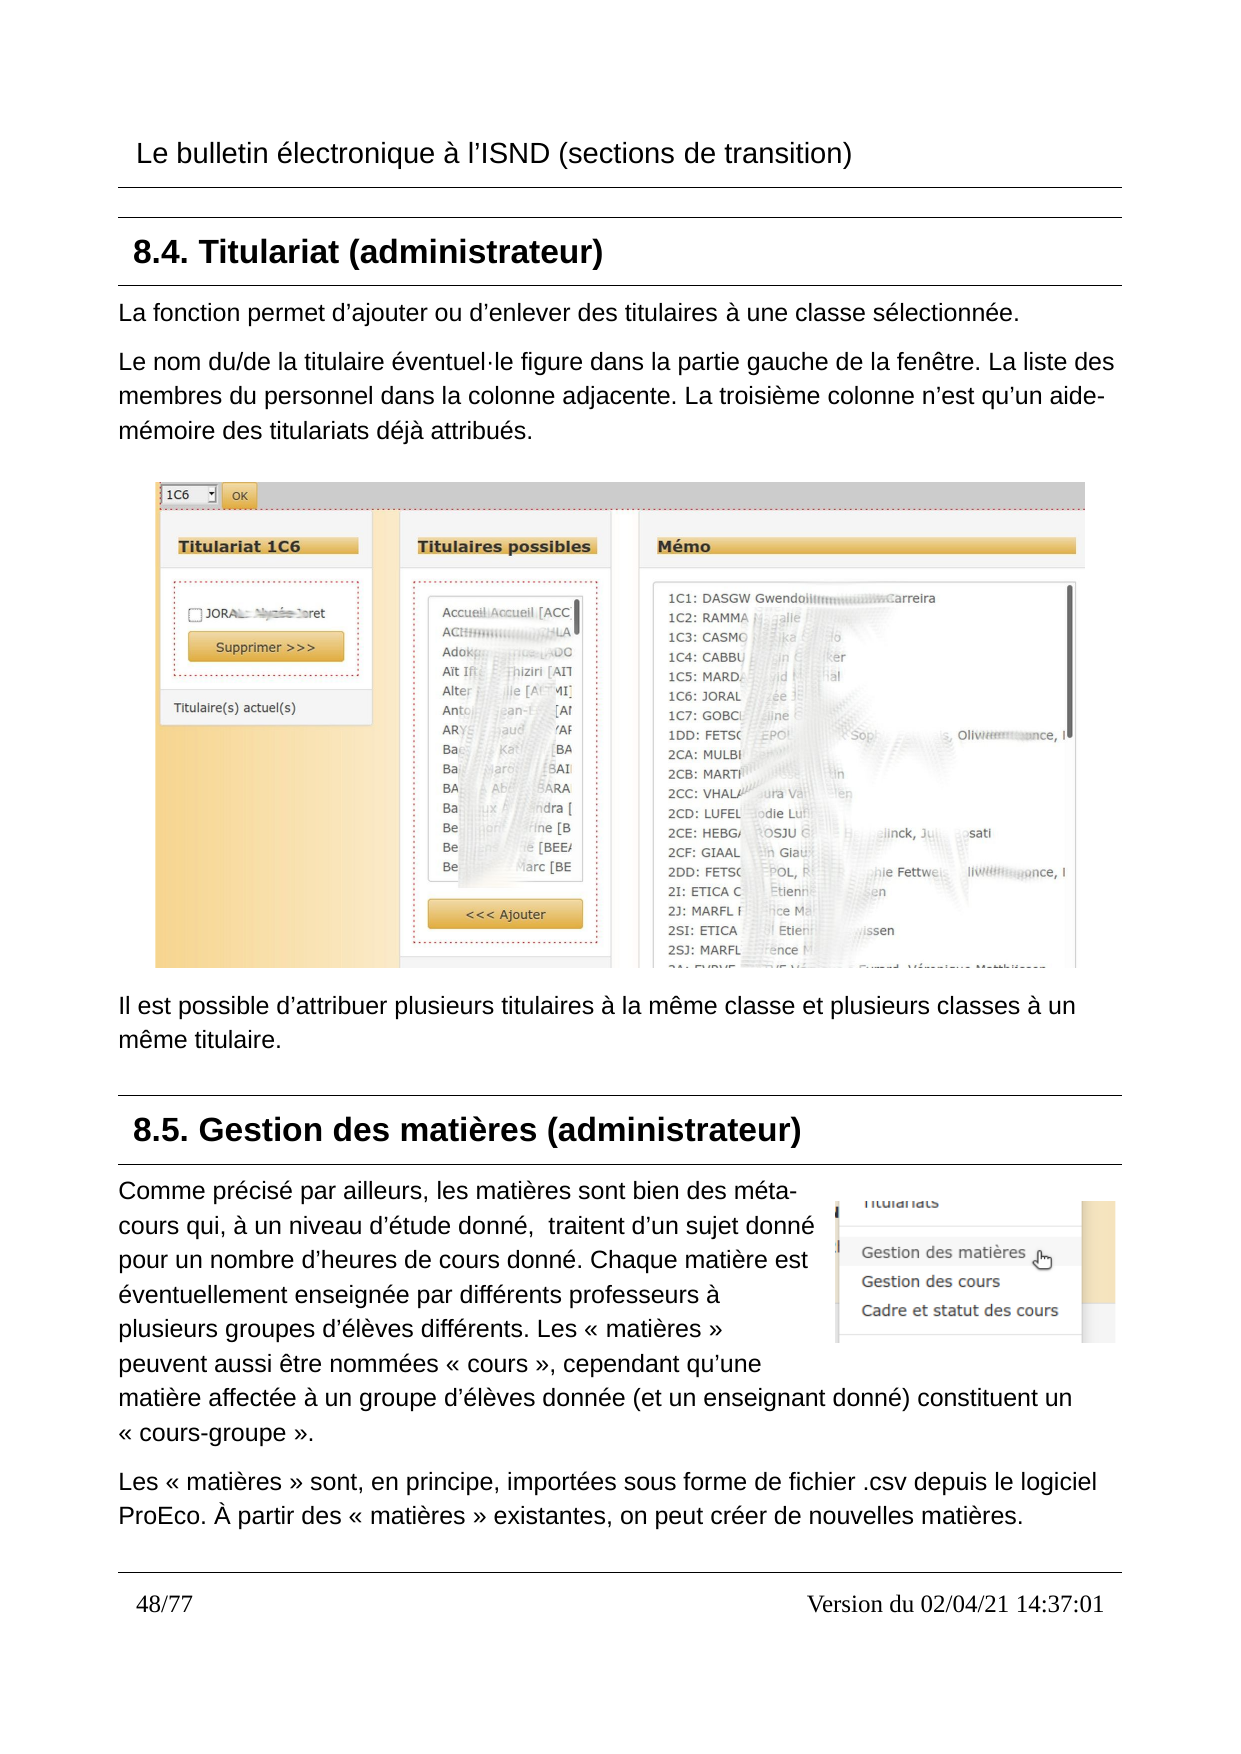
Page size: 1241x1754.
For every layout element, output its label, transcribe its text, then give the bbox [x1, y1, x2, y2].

subtitle Gestion des matières (administrateur) [118, 1096, 1122, 1164]
text Le nom du/de la titulaire éventuel·le figure dans la partie gauche de la fenêtre. La liste des membres du personnel dans la colonne adjacente. La troisième colonne n’est qu’un aide-mémoire des titulariats déjà attribués. [118, 347, 1122, 444]
text La fonction permet d’ajouter ou d’enlever des titulaires à une classe sélectionnée. [118, 298, 1122, 326]
picture [835, 1201, 1116, 1343]
text Comme précisé par ailleurs, les matières sont bien des méta-cours qui, à un niveau d’étude donné, traitent d’un sujet donné pour un nombre d’heures de cours donné. Chaque matière est éventuellement enseignée par différents professeurs à plusieurs groupes d’élèves différents. Les « matières » peuvent aussi être nommées « cours », cependant qu’une matière affectée à un groupe d’élèves donnée (et un enseignant donné) constituent un « cours-groupe ». [118, 1176, 1122, 1446]
text Il est possible d’attribuer plusieurs titulaires à la même classe et plusieurs classes à un même titulaire. [118, 988, 1122, 1054]
subtitle Titulariat (administrateur) [118, 218, 1122, 285]
text Les « matières » sont, en principe, importées sous forme de fichier .csv depuis le logiciel ProEco. À partir des « matières » existantes, on peut créer de nouvelles matières. [118, 1467, 1122, 1530]
picture [155, 482, 1085, 968]
